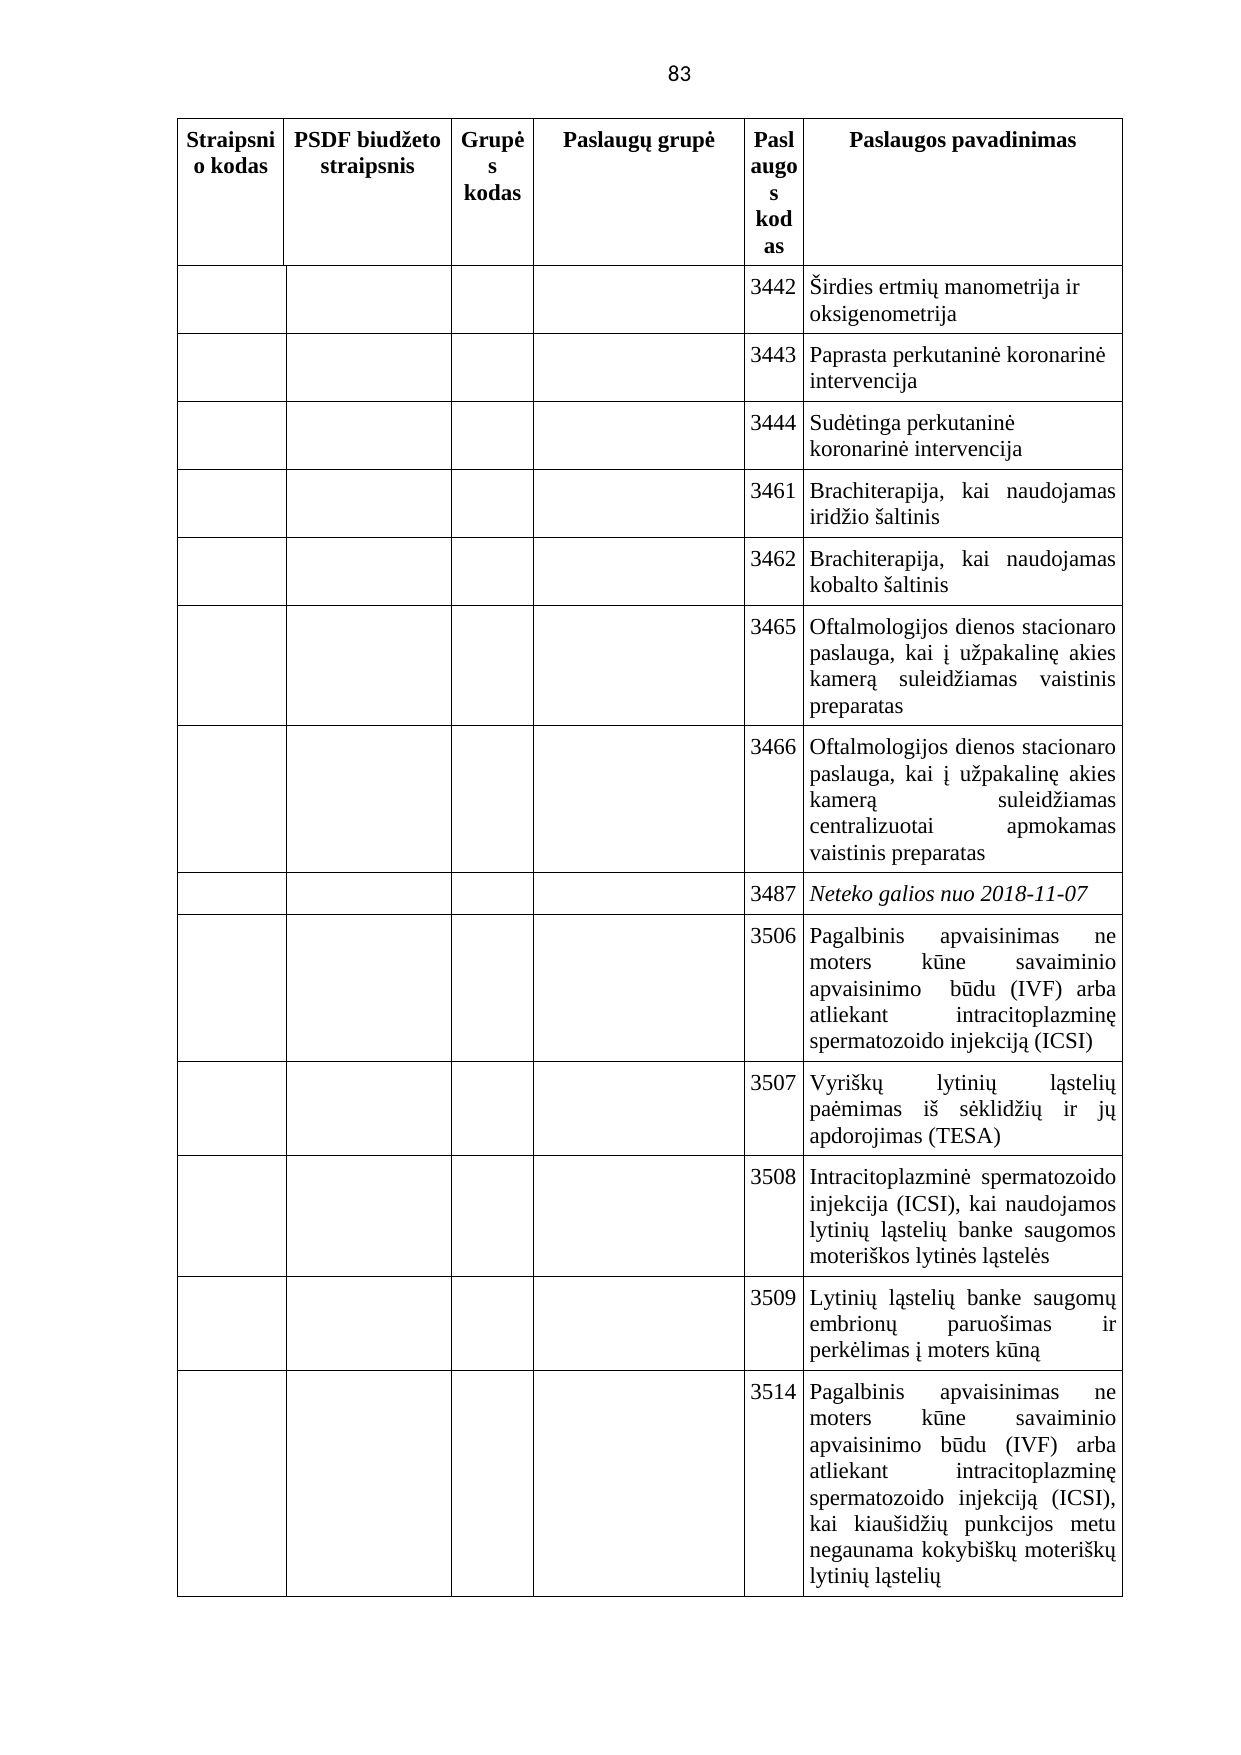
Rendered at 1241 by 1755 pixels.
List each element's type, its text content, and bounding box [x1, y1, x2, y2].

table_cell [287, 402, 451, 469]
table_header PSDF biudžeto straipsnis [284, 119, 451, 265]
table_cell [287, 606, 451, 725]
table_cell 3442 [745, 266, 803, 333]
table_cell [452, 1371, 533, 1596]
table_cell [534, 726, 744, 872]
table_cell 3461 [745, 470, 803, 537]
table_cell [534, 1277, 744, 1370]
table_cell [534, 873, 744, 914]
table_cell [287, 726, 451, 872]
table_cell Paprasta perkutaninė koronarinė intervencija [804, 334, 1122, 401]
table_cell Brachiterapija, kai naudojamas iridžio šaltinis [804, 470, 1122, 537]
table_cell [452, 873, 533, 914]
table_cell [287, 334, 451, 401]
table_cell Lytinių ląstelių banke saugomų embrionų paruošimas ir perkėlimas į moters kūną [804, 1277, 1122, 1370]
table_cell 3508 [745, 1156, 803, 1276]
table_cell [178, 470, 286, 537]
table_cell 3509 [745, 1277, 803, 1370]
table_cell [452, 266, 533, 333]
table_cell [534, 538, 744, 605]
table_cell Pagalbinis apvaisinimas ne moters kūne savaiminio apvaisinimo būdu (IVF) arba atliekant intracitoplazminę spermatozoido injekciją (ICSI) [804, 915, 1122, 1061]
table_cell [178, 1277, 286, 1370]
table_cell [287, 1277, 451, 1370]
table_cell [452, 538, 533, 605]
table_cell [178, 402, 286, 469]
table_cell [287, 1062, 451, 1155]
table_cell [178, 1371, 286, 1596]
table_cell [534, 470, 744, 537]
table_cell [452, 1156, 533, 1276]
table_cell Širdies ertmių manometrija ir oksigenometrija [804, 266, 1122, 333]
table_cell [452, 334, 533, 401]
table_cell 3487 [745, 873, 803, 914]
table_cell [178, 538, 286, 605]
table_cell Oftalmologijos dienos stacionaro paslauga, kai į užpakalinę akies kamerą suleidžiamas centralizuotai apmokamas vaistinis preparatas [804, 726, 1122, 872]
table_cell 3465 [745, 606, 803, 725]
table_cell Brachiterapija, kai naudojamas kobalto šaltinis [804, 538, 1122, 605]
table_cell [178, 726, 286, 872]
table_cell [287, 873, 451, 914]
table_header Paslaugų grupė [534, 119, 744, 265]
table_cell [534, 266, 744, 333]
table_cell [452, 402, 533, 469]
table_cell Neteko galios nuo 2018-11-07 [804, 873, 1122, 914]
table_cell Intracitoplazminė spermatozoido injekcija (ICSI), kai naudojamos lytinių ląstelių banke saugomos moteriškos lytinės ląstelės [804, 1156, 1122, 1276]
table_cell [287, 266, 451, 333]
table_cell [178, 1156, 286, 1276]
table_cell 3466 [745, 726, 803, 872]
table_cell 3514 [745, 1371, 803, 1596]
table_cell [534, 915, 744, 1061]
table_cell [287, 1156, 451, 1276]
table_cell [534, 1062, 744, 1155]
table_cell 3443 [745, 334, 803, 401]
table_cell [534, 1156, 744, 1276]
table_cell [178, 915, 286, 1061]
table_cell [452, 470, 533, 537]
table_cell [178, 1062, 286, 1155]
table_cell [287, 470, 451, 537]
table_header Paslaugos pavadinimas [804, 119, 1122, 265]
table_cell [534, 402, 744, 469]
table_cell [178, 334, 286, 401]
table_cell [178, 873, 286, 914]
table_cell [178, 266, 286, 333]
table_cell [452, 1062, 533, 1155]
table_header Grupės kodas [452, 119, 533, 265]
table_header Paslaugos kodas [745, 119, 803, 265]
table_cell Vyriškų lytinių ląstelių paėmimas iš sėklidžių ir jų apdorojimas (TESA) [804, 1062, 1122, 1155]
table_cell [452, 726, 533, 872]
table_cell 3444 [745, 402, 803, 469]
table_cell Sudėtinga perkutaninė koronarinė intervencija [804, 402, 1122, 469]
table_cell Pagalbinis apvaisinimas ne moters kūne savaiminio apvaisinimo būdu (IVF) arba atliekant intracitoplazminę spermatozoido injekciją (ICSI), kai kiaušidžių punkcijos metu negaunama kokybiškų moteriškų lytinių ląstelių [804, 1371, 1122, 1596]
table_header Straipsnio kodas [178, 119, 283, 265]
table_cell 3507 [745, 1062, 803, 1155]
table_cell 3506 [745, 915, 803, 1061]
table_cell [534, 606, 744, 725]
table_cell [287, 915, 451, 1061]
table_cell [452, 1277, 533, 1370]
table_cell [452, 915, 533, 1061]
table_cell [287, 538, 451, 605]
table_cell 3462 [745, 538, 803, 605]
table_cell Oftalmologijos dienos stacionaro paslauga, kai į užpakalinę akies kamerą suleidžiamas vaistinis preparatas [804, 606, 1122, 725]
table_cell [178, 606, 286, 725]
table_cell [534, 334, 744, 401]
table_cell [452, 606, 533, 725]
table_cell [287, 1371, 451, 1596]
table_cell [534, 1371, 744, 1596]
